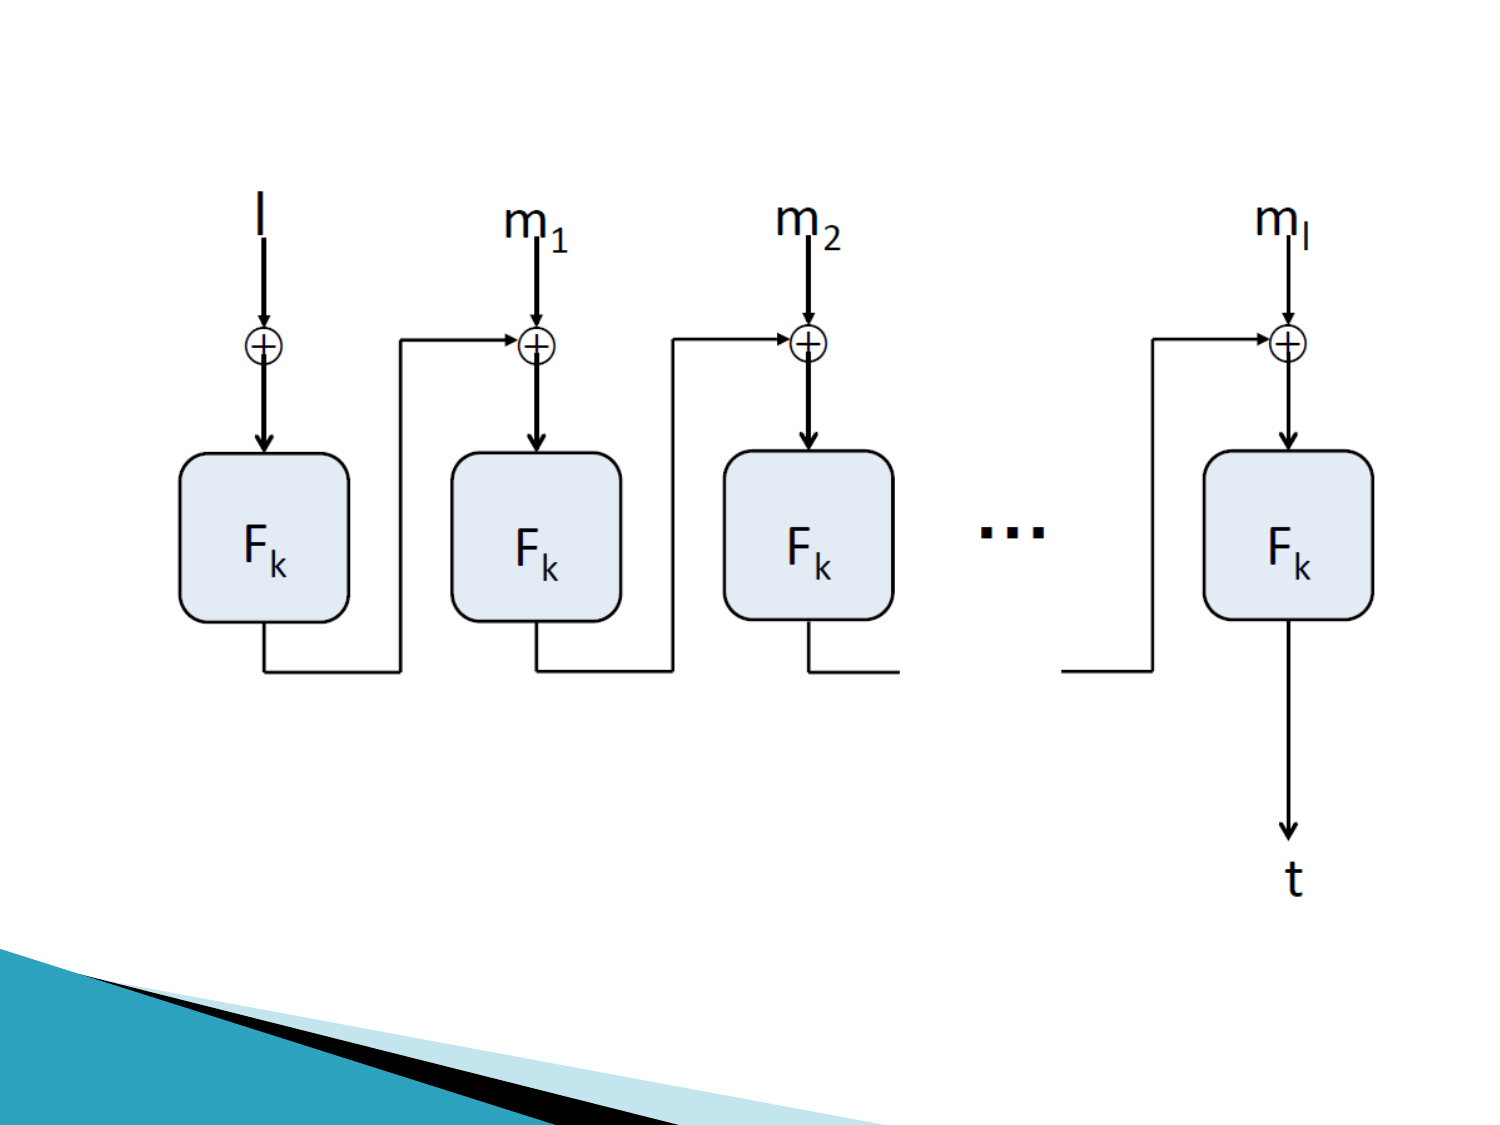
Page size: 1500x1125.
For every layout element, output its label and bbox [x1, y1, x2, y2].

picture [135, 135, 1417, 972]
